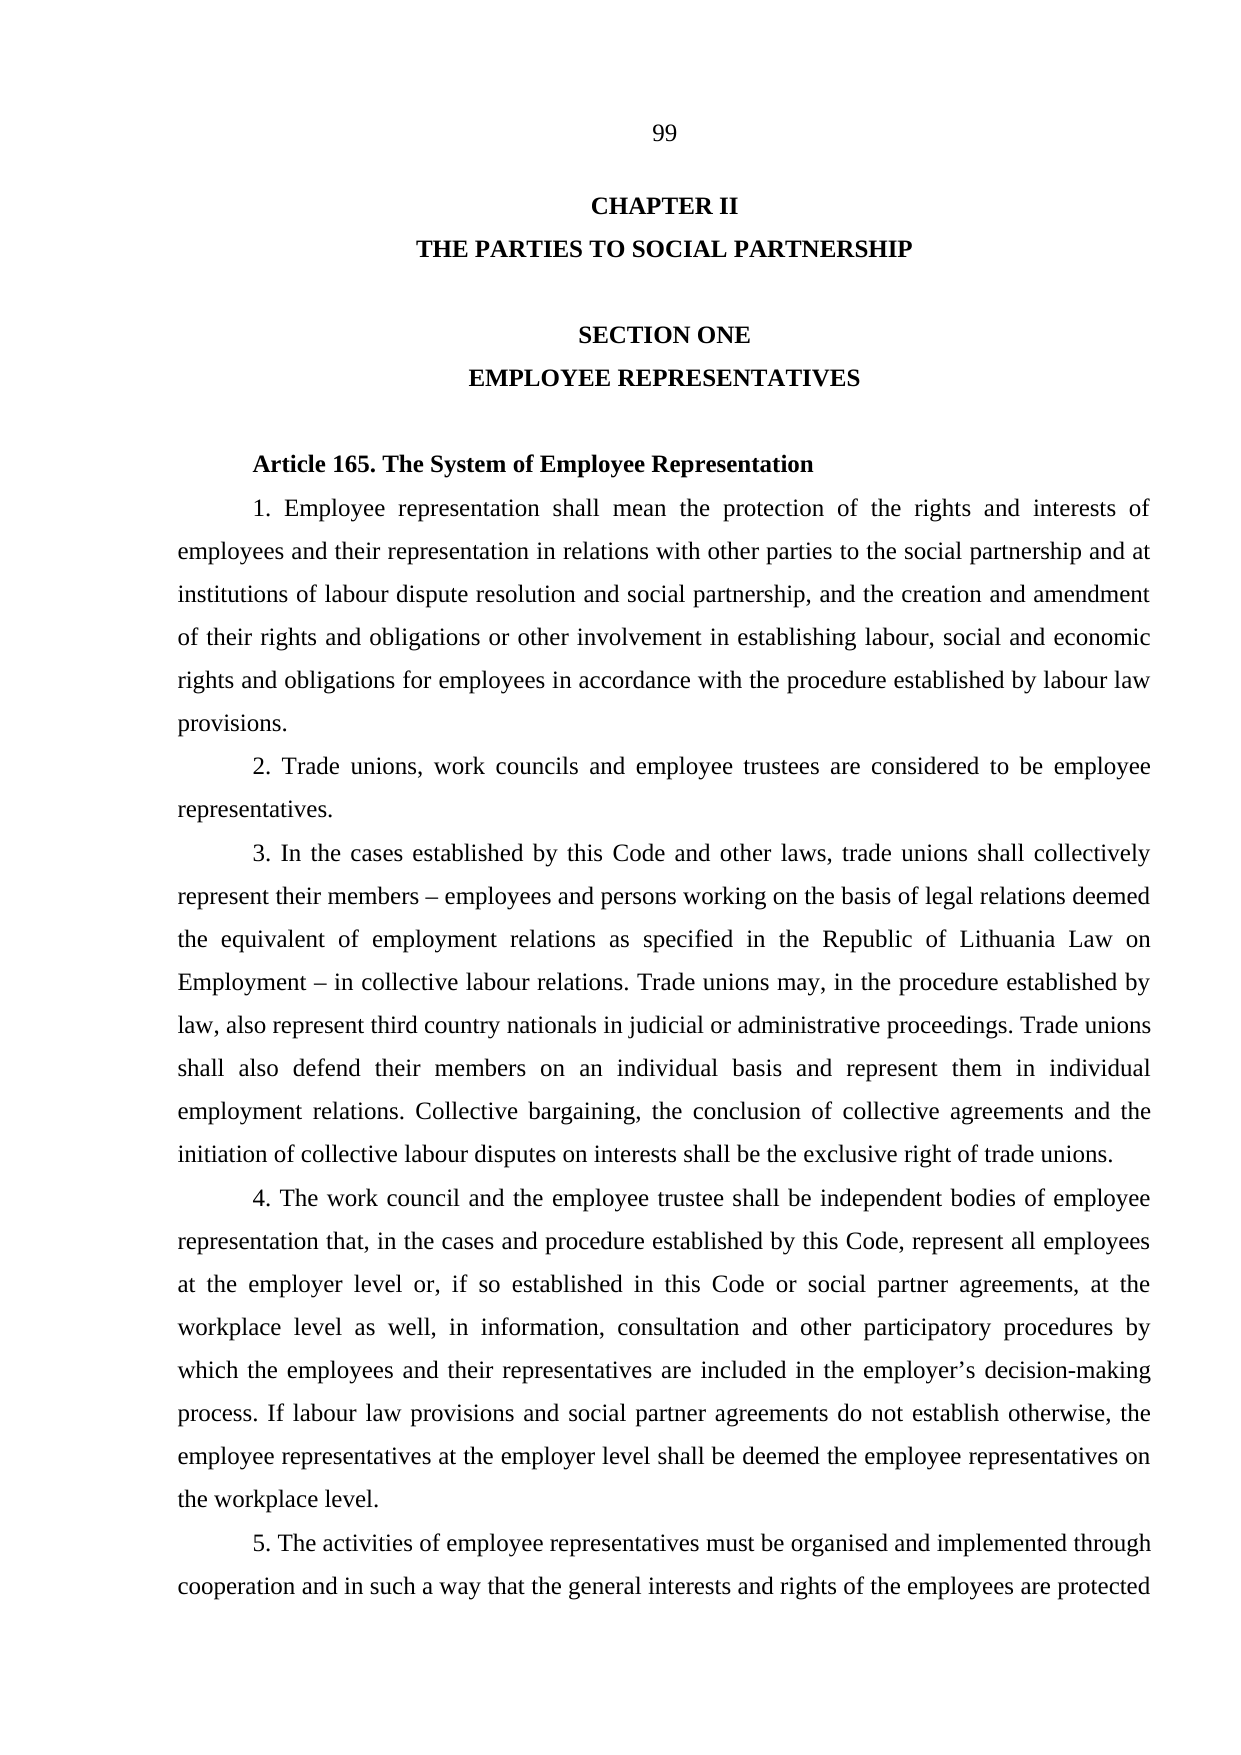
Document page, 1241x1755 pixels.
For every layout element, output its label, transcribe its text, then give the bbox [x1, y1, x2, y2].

text CHAPTER II [177, 191, 1152, 219]
text 2. Trade unions, work councils and employee trustees are considered to be employee representatives. [177, 751, 1152, 823]
text Article 165. The System of Employee Representation [177, 449, 1152, 478]
text 4. The work council and the employee trustee shall be independent bodies of employee representation that, in the cases and procedure established by this Code, represent all employees at the employer level or, if so established in this Code or social partner agreements, at the workplace level as well, in information, consultation and other participatory procedures by which the employees and their representatives are included in the employer’s decision-making process. If labour law provisions and social partner agreements do not establish otherwise, the employee representatives at the employer level shall be deemed the employee representatives on the workplace level. [177, 1183, 1152, 1513]
text THE PARTIES TO SOCIAL PARTNERSHIP [177, 234, 1152, 263]
text SECTION ONE [177, 320, 1152, 349]
text 1. Employee representation shall mean the protection of the rights and interests of employees and their representation in relations with other parties to the social partnership and at institutions of labour dispute resolution and social partnership, and the creation and amendment of their rights and obligations or other involvement in establishing labour, social and economic rights and obligations for employees in accordance with the procedure established by labour law provisions. [177, 493, 1152, 737]
text 5. The activities of employee representatives must be organised and implemented through cooperation and in such a way that the general interests and rights of the employees are protected [177, 1528, 1152, 1599]
text EMPLOYEE REPRESENTATIVES [177, 363, 1152, 392]
text 3. In the cases established by this Code and other laws, trade unions shall collectively represent their members – employees and persons working on the basis of legal relations deemed the equivalent of employment relations as specified in the Republic of Lithuania Law on Employment – in collective labour relations. Trade unions may, in the procedure established by law, also represent third country nationals in judicial or administrative proceedings. Trade unions shall also defend their members on an individual basis and represent them in individual employment relations. Collective bargaining, the conclusion of collective agreements and the initiation of collective labour disputes on interests shall be the exclusive right of trade unions. [177, 838, 1152, 1168]
